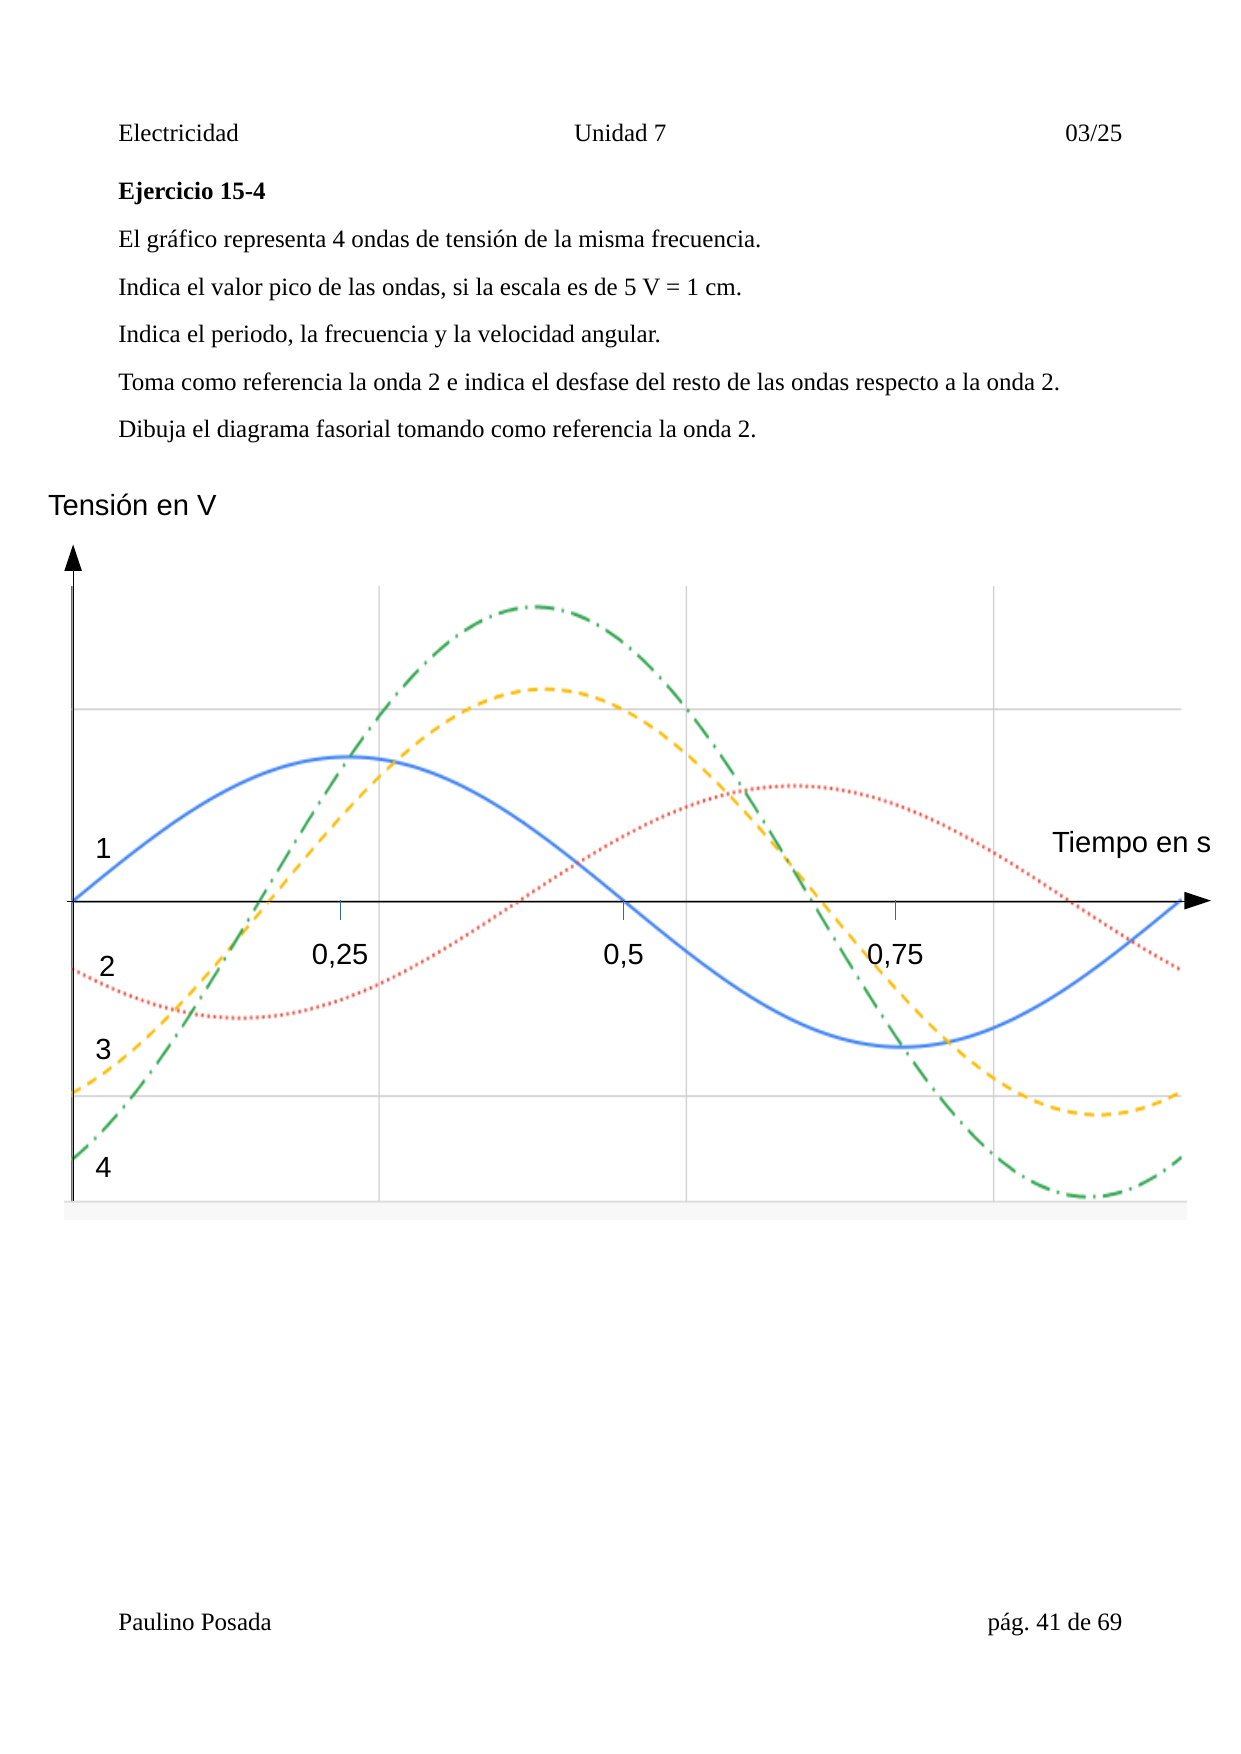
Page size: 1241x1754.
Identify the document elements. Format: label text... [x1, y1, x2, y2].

text Indica el valor pico de las ondas, si la escala es de 5 V = 1 cm. [118, 272, 1122, 300]
text Ejercicio 15-4 [118, 176, 1122, 205]
text Toma como referencia la onda 2 e indica el desfase del resto de las ondas respecto a la onda 2. [118, 367, 1122, 396]
picture [74, 586, 1187, 901]
text El gráfico representa 4 ondas de tensión de la misma frecuencia. [118, 224, 1122, 253]
text Dibuja el diagrama fasorial tomando como referencia la onda 2. [118, 414, 1122, 443]
picture [64, 586, 1187, 1220]
text Indica el periodo, la frecuencia y la velocidad angular. [118, 319, 1122, 348]
